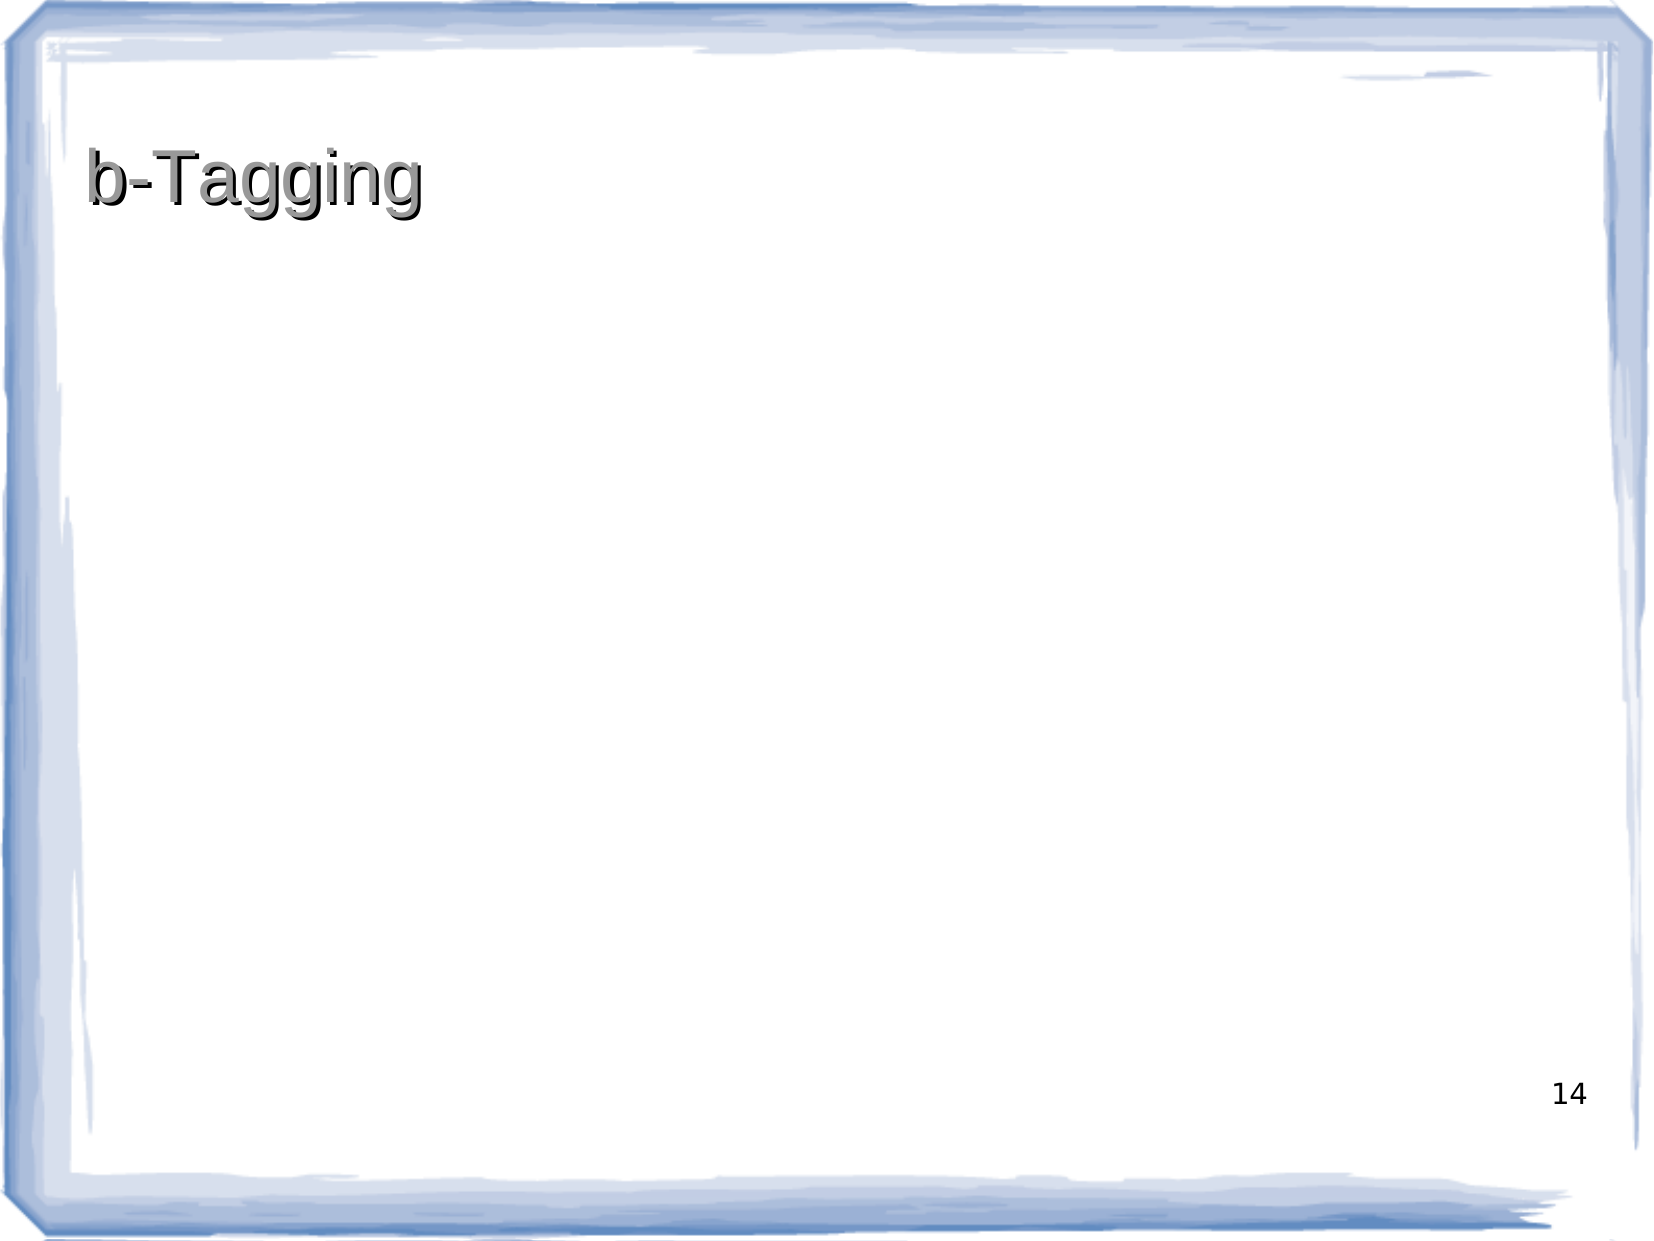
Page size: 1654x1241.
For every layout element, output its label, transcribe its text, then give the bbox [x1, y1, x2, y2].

picture [0, 0, 1654, 1241]
title b-Tagging [85, 72, 1388, 281]
